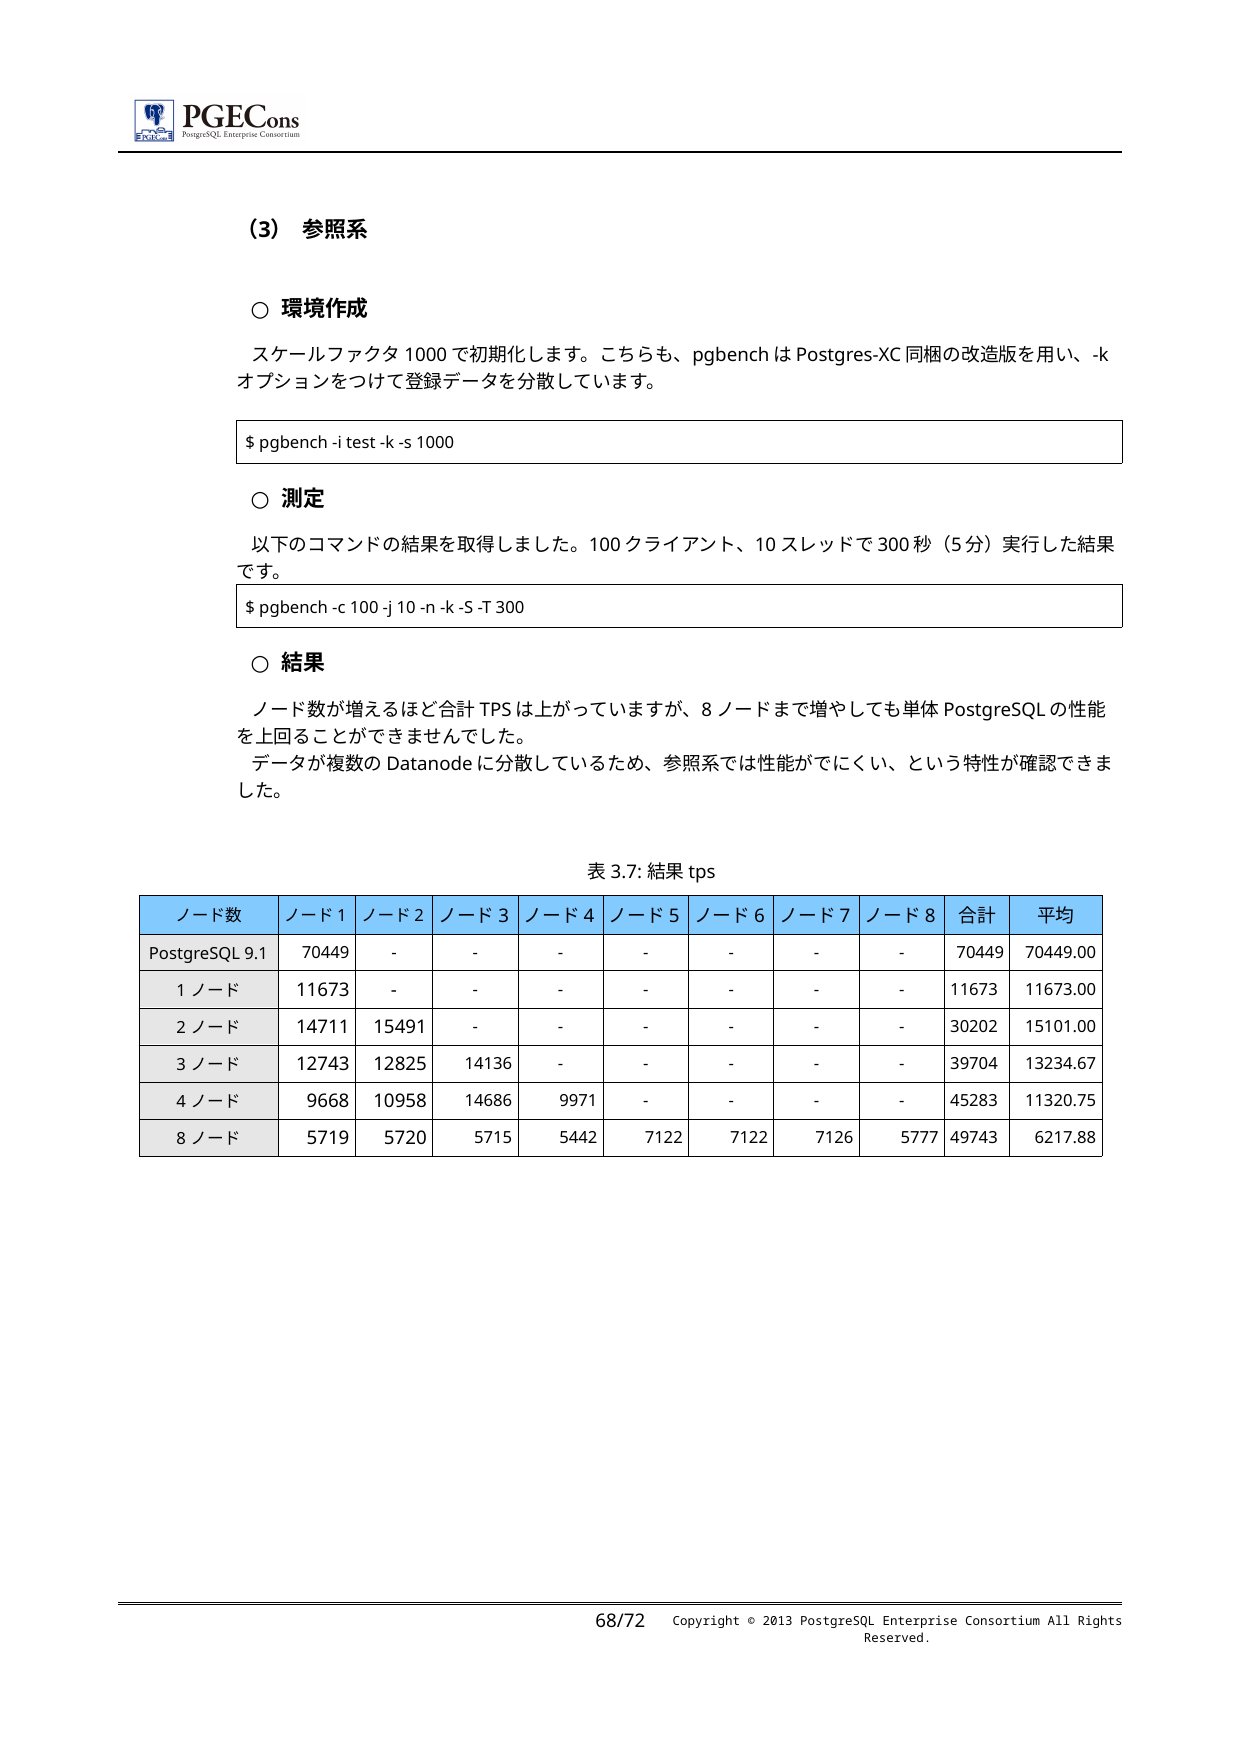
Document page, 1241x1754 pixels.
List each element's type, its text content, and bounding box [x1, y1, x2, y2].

subtitle 参照系 [236, 212, 1122, 243]
table_cell 5719 [279, 1120, 355, 1156]
table_cell 11673 [279, 971, 355, 1007]
table_cell - [689, 971, 773, 1007]
table_header ノード2 [356, 896, 432, 934]
text 表 3.7: 結果tps [181, 858, 1122, 883]
table_cell - [604, 1083, 688, 1119]
table_header ノード7 [774, 896, 859, 934]
table_cell - [774, 1083, 859, 1119]
table_cell 14136 [433, 1046, 518, 1082]
table_cell - [604, 1009, 688, 1044]
table_cell 70449 [279, 935, 355, 970]
table_cell 2 ノード [140, 1009, 278, 1044]
table_cell 39704 [945, 1046, 1009, 1082]
table_cell - [433, 971, 518, 1007]
table_cell 12743 [279, 1046, 355, 1082]
table_cell - [356, 971, 432, 1007]
table_cell - [519, 1009, 603, 1044]
table_cell - [519, 971, 603, 1007]
text データが複数のDatanodeに分散しているため、参照系では性能がでにくい、という特性が確認できました。 [236, 749, 1122, 803]
table_cell 14711 [279, 1009, 355, 1044]
table_cell 15491 [356, 1009, 432, 1044]
table_cell 8 ノード [140, 1120, 278, 1156]
table_cell - [774, 935, 859, 970]
table_cell - [604, 1046, 688, 1082]
table_header ノード数 [140, 896, 278, 934]
subtitle 結果 [250, 645, 1122, 677]
text 以下のコマンドの結果を取得しました。100クライアント、10スレッドで300秒（5分）実行した結果です。 [236, 530, 1122, 584]
table_cell - [604, 971, 688, 1007]
table_header ノード5 [604, 896, 688, 934]
table_cell 14686 [433, 1083, 518, 1119]
table_cell 10958 [356, 1083, 432, 1119]
table_cell 5720 [356, 1120, 432, 1156]
table_cell 70449.00 [1010, 935, 1102, 970]
table_cell - [774, 971, 859, 1007]
table_cell - [860, 1046, 944, 1082]
table_cell - [689, 1083, 773, 1119]
table_cell - [519, 935, 603, 970]
table_cell 9971 [519, 1083, 603, 1119]
table_cell - [860, 1009, 944, 1044]
table_cell 45283 [945, 1083, 1009, 1119]
subtitle 環境作成 [250, 291, 1122, 322]
table_cell - [433, 935, 518, 970]
table_cell 4 ノード [140, 1083, 278, 1119]
table_cell - [433, 1009, 518, 1044]
table_cell - [689, 1009, 773, 1044]
table_cell 30202 [945, 1009, 1009, 1044]
picture [128, 94, 306, 147]
text ノード数が増えるほど合計TPSは上がっていますが、8ノードまで増やしても単体PostgreSQLの性能を上回ることができませんでした。 [236, 694, 1122, 749]
table_cell 6217.88 [1010, 1120, 1102, 1156]
table_cell - [774, 1009, 859, 1044]
table_cell 3 ノード [140, 1046, 278, 1082]
table_cell 7126 [774, 1120, 859, 1156]
table_cell - [774, 1046, 859, 1082]
text スケールファクタ1000で初期化します。こちらも、pgbenchはPostgres-XC同梱の改造版を用い、-kオプションをつけて登録データを分散しています。 [236, 340, 1122, 394]
text $ pgbench -i test -k -s 1000 [237, 421, 1122, 463]
table_cell 11673 [945, 971, 1009, 1007]
subtitle 測定 [250, 481, 1122, 512]
table_cell 7122 [604, 1120, 688, 1156]
table_cell 7122 [689, 1120, 773, 1156]
table_header ノード6 [689, 896, 773, 934]
table_cell - [860, 935, 944, 970]
text $ pgbench -c 100 -j 10 -n -k -S -T 300 [237, 585, 1122, 627]
table_cell 49743 [945, 1120, 1009, 1156]
table_cell 11673.00 [1010, 971, 1102, 1007]
table_cell 5777 [860, 1120, 944, 1156]
table_cell 1 ノード [140, 971, 278, 1007]
table_cell - [689, 935, 773, 970]
table_cell 12825 [356, 1046, 432, 1082]
table_cell PostgreSQL 9.1 [140, 935, 278, 970]
table_cell - [604, 935, 688, 970]
table_header ノード3 [433, 896, 518, 934]
table_header ノード1 [279, 896, 355, 934]
table_cell 9668 [279, 1083, 355, 1119]
table_cell - [860, 971, 944, 1007]
table_cell - [860, 1083, 944, 1119]
table_cell 5442 [519, 1120, 603, 1156]
table_cell 70449 [945, 935, 1009, 970]
table_cell - [689, 1046, 773, 1082]
table_cell - [519, 1046, 603, 1082]
table_cell 11320.75 [1010, 1083, 1102, 1119]
table_cell 15101.00 [1010, 1009, 1102, 1044]
table_cell 5715 [433, 1120, 518, 1156]
table_header 合計 [945, 896, 1009, 934]
table_header ノード8 [860, 896, 944, 934]
table_header ノード4 [519, 896, 603, 934]
table_header 平均 [1010, 896, 1102, 934]
table_cell 13234.67 [1010, 1046, 1102, 1082]
table_cell - [356, 935, 432, 970]
